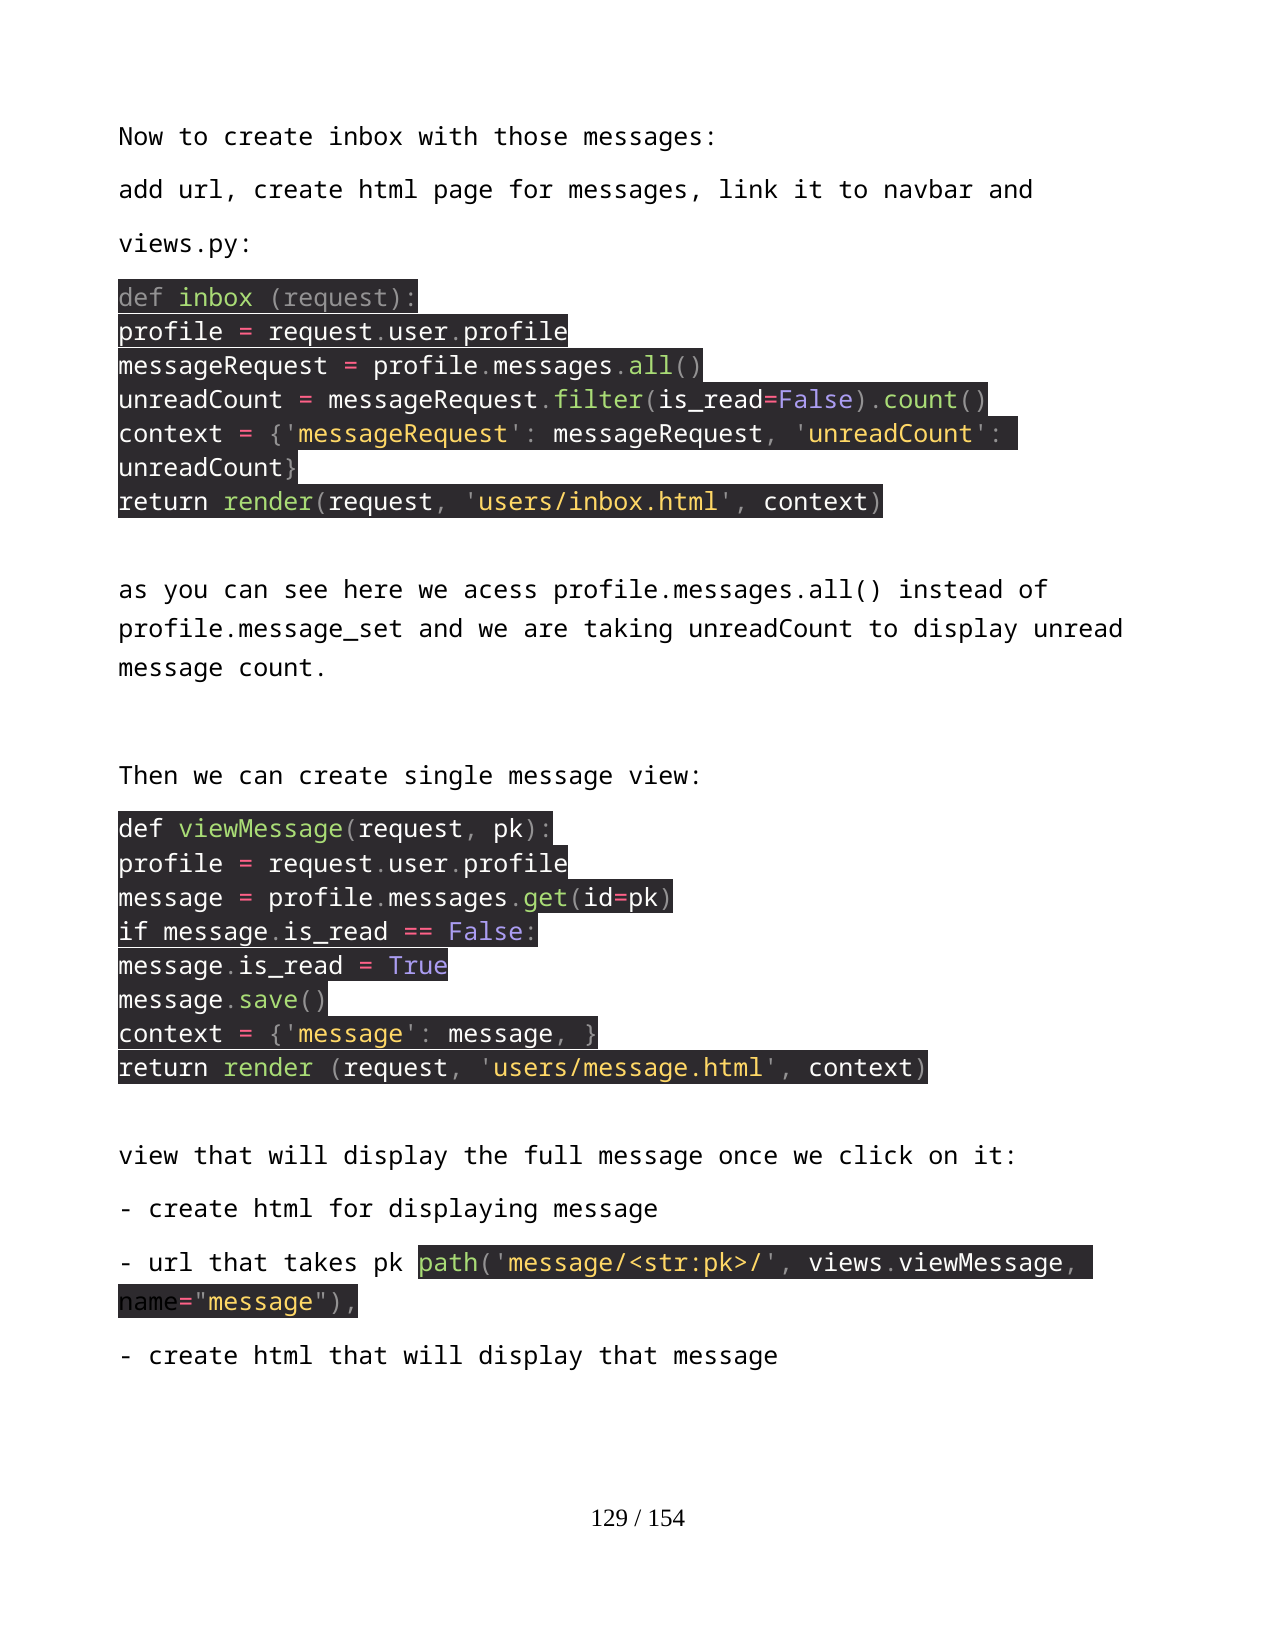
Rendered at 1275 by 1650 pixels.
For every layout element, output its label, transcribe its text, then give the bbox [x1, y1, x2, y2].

text def viewMessage(request, pk): [118, 811, 1157, 845]
text return render(request, 'users/inbox.html', context) [118, 484, 1157, 518]
text - url that takes pk path('message/<str:pk>/', views.viewMessage, name="message"), [118, 1245, 1157, 1318]
text messageRequest = profile.messages.all() [118, 347, 1157, 382]
text Now to create inbox with those messages: [118, 118, 1157, 152]
text message = profile.messages.get(id=pk) [118, 879, 1157, 913]
text if message.is_read == False: [118, 913, 1157, 947]
text message.is_read = True [118, 947, 1157, 981]
text - create html that will display that message [118, 1338, 1157, 1372]
text as you can see here we acess profile.messages.all() instead of profile.message_set and we are taking unreadCount to display unread message count. [118, 572, 1157, 684]
text context = {'messageRequest': messageRequest, 'unreadCount': unreadCount} [118, 416, 1157, 484]
text message.save() [118, 981, 1157, 1016]
text return render (request, 'users/message.html', context) [118, 1049, 1157, 1084]
text context = {'message': message, } [118, 1016, 1157, 1049]
text profile = request.user.profile [118, 313, 1157, 347]
text add url, create html page for messages, link it to navbar and [118, 172, 1157, 206]
text def inbox (request): [118, 279, 1157, 313]
text - create html for displaying message [118, 1191, 1157, 1225]
text profile = request.user.profile [118, 845, 1157, 879]
text views.py: [118, 226, 1157, 260]
text view that will display the full message once we click on it: [118, 1137, 1157, 1171]
text unreadCount = messageRequest.filter(is_read=False).count() [118, 382, 1157, 416]
text Then we can create single message view: [118, 757, 1157, 791]
